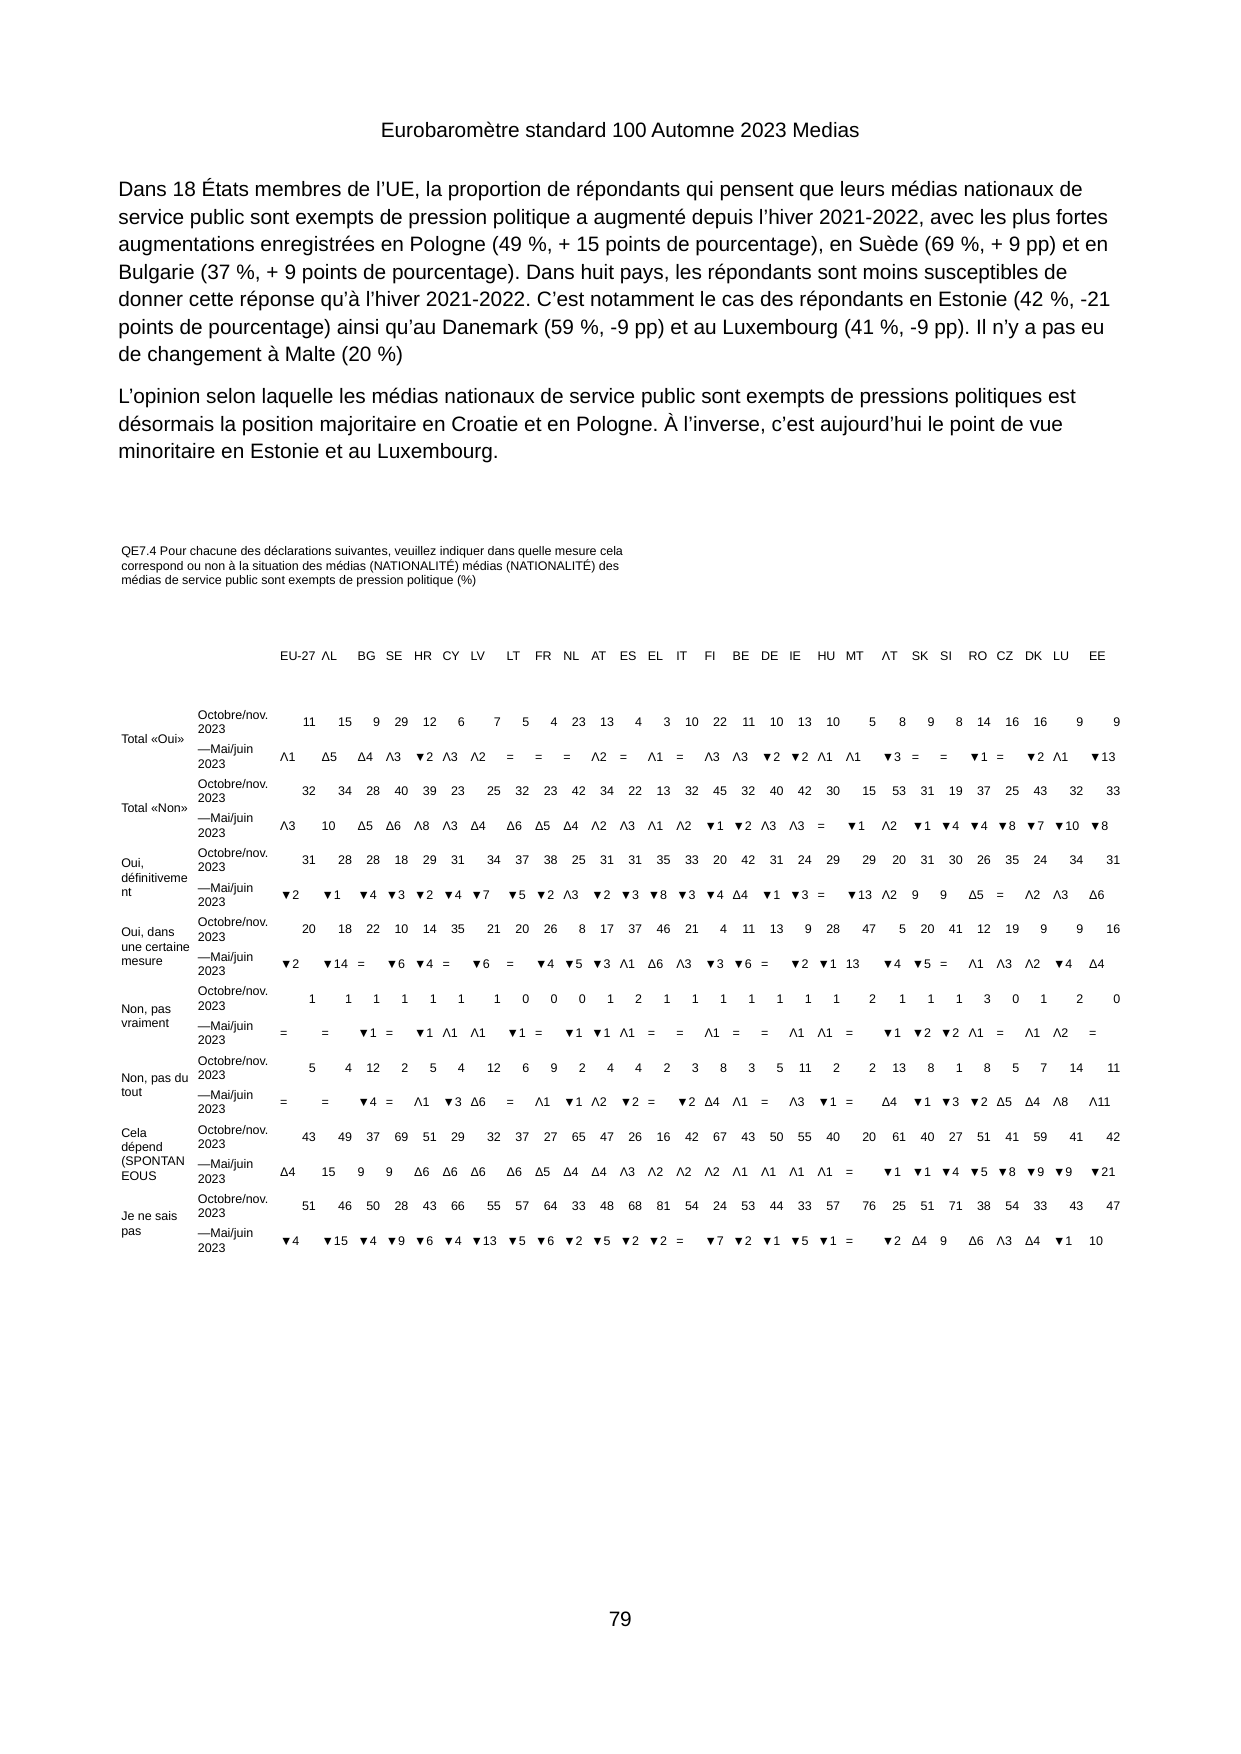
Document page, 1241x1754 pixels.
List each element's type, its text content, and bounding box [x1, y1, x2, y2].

table_cell [937, 672, 965, 704]
table_cell FI [701, 640, 729, 672]
table_cell LU [1050, 640, 1086, 672]
table_cell Octobre/nov. 2023 [195, 1050, 277, 1085]
table_cell 38 [532, 843, 560, 877]
table_cell [383, 672, 411, 704]
table_cell SI [937, 640, 965, 672]
table_cell ▼3 [673, 878, 701, 912]
table_cell = [937, 947, 965, 981]
table_cell 24 [1022, 843, 1050, 877]
table_cell ▼3 [383, 878, 411, 912]
table_cell 25 [560, 843, 588, 877]
table_cell ▼8 [994, 1154, 1022, 1189]
table_cell 31 [909, 774, 937, 808]
table_cell ▼8 [645, 878, 673, 912]
table_cell 8 [701, 1050, 729, 1085]
table_cell ▼4 [277, 1223, 318, 1258]
table_cell Λ3 [1050, 878, 1086, 912]
table_cell = [439, 947, 467, 981]
table_cell Δ4 [277, 1154, 318, 1189]
table_cell Λ1 [645, 739, 673, 774]
table_cell 16 [1086, 912, 1123, 947]
table_cell [909, 607, 937, 640]
table_cell Λ3 [560, 878, 588, 912]
table_cell ▼2 [617, 1223, 645, 1258]
table_cell 13 [758, 912, 786, 947]
table_cell 81 [645, 1189, 673, 1223]
table_cell ▼2 [645, 1223, 673, 1258]
table_cell 1 [277, 981, 318, 1016]
table_header [1022, 523, 1050, 607]
table_cell 1 [814, 981, 843, 1016]
table_cell 0 [1086, 981, 1123, 1016]
table_cell = [532, 739, 560, 774]
table_cell 1 [383, 981, 411, 1016]
table_cell Δ6 [1086, 878, 1123, 912]
table_cell = [277, 1085, 318, 1119]
table_cell [937, 607, 965, 640]
table_cell 31 [277, 843, 318, 877]
table_header [730, 523, 758, 607]
table_cell Λ11 [1086, 1085, 1123, 1119]
table_cell = [937, 739, 965, 774]
table_cell ▼3 [439, 1085, 467, 1119]
table_cell [758, 672, 786, 704]
table_cell 33 [1022, 1189, 1050, 1223]
table_cell ▼5 [504, 878, 532, 912]
table_cell ▼3 [701, 947, 729, 981]
table_cell Δ4 [1086, 947, 1123, 981]
table_cell ▼1 [814, 1223, 843, 1258]
table_cell 53 [730, 1189, 758, 1223]
table_cell [118, 607, 195, 640]
table_cell Λ1 [814, 1154, 843, 1189]
table_cell —Mai/juin 2023 [195, 739, 277, 774]
table_cell [468, 672, 503, 704]
table_cell = [843, 1016, 879, 1050]
table_cell 5 [994, 1050, 1022, 1085]
table_header [994, 523, 1022, 607]
table_cell ▼2 [1022, 739, 1050, 774]
table_cell 28 [319, 843, 354, 877]
table_cell ▼4 [532, 947, 560, 981]
table_cell [319, 672, 354, 704]
table_cell 65 [560, 1120, 588, 1154]
table_cell = [814, 878, 843, 912]
text L’opinion selon laquelle les médias nationaux de service public sont exempts de pressions politiques est désormais la position majoritaire en Croatie et en Pologne. À l’inverse, c’est aujourd’hui le point de vue minoritaire en Estonie et au Luxembourg. [118, 384, 1122, 463]
table_cell ▼2 [786, 947, 814, 981]
table_cell = [758, 947, 786, 981]
table_cell [645, 672, 673, 704]
table_cell 54 [994, 1189, 1022, 1223]
table_cell ▼7 [701, 1223, 729, 1258]
table_cell 5 [411, 1050, 439, 1085]
table_cell Non, pas du tout [118, 1050, 195, 1119]
table_cell 42 [730, 843, 758, 877]
table_cell [195, 607, 277, 640]
table_cell Λ3 [994, 947, 1022, 981]
table_cell 9 [355, 1154, 383, 1189]
table_cell Je ne sais pas [118, 1189, 195, 1258]
table_cell ▼2 [532, 878, 560, 912]
table_cell = [994, 878, 1022, 912]
table_cell —Mai/juin 2023 [195, 1154, 277, 1189]
table_cell Λ1 [411, 1085, 439, 1119]
table_cell Λ1 [617, 1016, 645, 1050]
table_cell Δ4 [468, 808, 503, 843]
table_cell [786, 672, 814, 704]
table_cell ▼2 [730, 1223, 758, 1258]
table_cell ▼2 [588, 878, 617, 912]
table_cell 30 [814, 774, 843, 808]
table_cell 33 [673, 843, 701, 877]
table_cell [468, 607, 503, 640]
table_cell ▼2 [411, 739, 439, 774]
table_cell 14 [965, 705, 993, 739]
table_cell 10 [814, 705, 843, 739]
table_cell 21 [468, 912, 503, 947]
table_cell Λ1 [532, 1085, 560, 1119]
table_cell ▼2 [560, 1223, 588, 1258]
table_cell ▼4 [1050, 947, 1086, 981]
table_cell [701, 672, 729, 704]
table_cell 11 [786, 1050, 814, 1085]
table_cell ▼7 [468, 878, 503, 912]
table_cell Δ6 [645, 947, 673, 981]
table_cell HR [411, 640, 439, 672]
table_cell [439, 607, 467, 640]
table_cell ▼4 [965, 808, 993, 843]
table_cell 28 [383, 1189, 411, 1223]
table_cell ▼1 [879, 1016, 909, 1050]
table_cell ▼9 [1050, 1154, 1086, 1189]
table_cell ▼21 [1086, 1154, 1123, 1189]
table_cell SK [909, 640, 937, 672]
table_cell 31 [617, 843, 645, 877]
table_cell Oui, dans une certaine mesure [118, 912, 195, 981]
table_cell 10 [319, 808, 354, 843]
table_cell = [673, 1223, 701, 1258]
table_cell ▼1 [814, 947, 843, 981]
table_cell 23 [560, 705, 588, 739]
table_cell 11 [730, 705, 758, 739]
table_cell ▼1 [701, 808, 729, 843]
table_cell ▼2 [879, 1223, 909, 1258]
table_cell Λ1 [965, 1016, 993, 1050]
table_cell Δ6 [411, 1154, 439, 1189]
table_cell [758, 607, 786, 640]
table_cell = [277, 1016, 318, 1050]
table_cell 9 [786, 912, 814, 947]
table_cell 18 [383, 843, 411, 877]
table_cell Δ6 [504, 808, 532, 843]
table_cell 31 [909, 843, 937, 877]
table_cell 23 [439, 774, 467, 808]
table_cell —Mai/juin 2023 [195, 1016, 277, 1050]
table_cell Octobre/nov. 2023 [195, 843, 277, 877]
table_cell Λ3 [701, 739, 729, 774]
table_cell Δ6 [965, 1223, 993, 1258]
table_cell ▼13 [468, 1223, 503, 1258]
table_cell 9 [909, 878, 937, 912]
table_cell 42 [560, 774, 588, 808]
table_cell Λ1 [468, 1016, 503, 1050]
table_cell 13 [843, 947, 879, 981]
table_cell 19 [994, 912, 1022, 947]
table_cell 34 [468, 843, 503, 877]
table_cell 32 [468, 1120, 503, 1154]
table_cell [814, 672, 843, 704]
table_cell 8 [909, 1050, 937, 1085]
table_cell 41 [1050, 1120, 1086, 1154]
table_cell 27 [532, 1120, 560, 1154]
table_cell Λ3 [786, 808, 814, 843]
table_cell 50 [758, 1120, 786, 1154]
table_cell 9 [1086, 705, 1123, 739]
table_cell 8 [560, 912, 588, 947]
table_cell Δ6 [468, 1085, 503, 1119]
table_cell EU-27 [277, 640, 318, 672]
table_cell Δ4 [879, 1085, 909, 1119]
table_cell 20 [909, 912, 937, 947]
table_cell 2 [843, 1050, 879, 1085]
table_cell 20 [277, 912, 318, 947]
table_cell = [994, 739, 1022, 774]
table_cell [118, 672, 195, 704]
table_cell FR [532, 640, 560, 672]
table_cell 26 [617, 1120, 645, 1154]
table_cell 25 [994, 774, 1022, 808]
table_cell 5 [504, 705, 532, 739]
table_cell MT [843, 640, 879, 672]
table_cell BG [355, 640, 383, 672]
table_cell [277, 672, 318, 704]
table_cell Δ4 [560, 1154, 588, 1189]
table_cell 5 [277, 1050, 318, 1085]
table_header [645, 523, 673, 607]
table_cell 1 [701, 981, 729, 1016]
table_cell 1 [439, 981, 467, 1016]
table_cell 43 [1022, 774, 1050, 808]
table_cell 0 [504, 981, 532, 1016]
table_cell 46 [645, 912, 673, 947]
table_cell 13 [645, 774, 673, 808]
table_cell [673, 607, 701, 640]
table_cell 1 [879, 981, 909, 1016]
table_cell 2 [645, 1050, 673, 1085]
table_cell 1 [730, 981, 758, 1016]
table_cell NL [560, 640, 588, 672]
table_cell 13 [879, 1050, 909, 1085]
table_cell 29 [843, 843, 879, 877]
table_cell ▼8 [994, 808, 1022, 843]
table_cell —Mai/juin 2023 [195, 947, 277, 981]
table_cell [588, 672, 617, 704]
table_cell [355, 607, 383, 640]
table_cell 4 [439, 1050, 467, 1085]
table_cell ▼4 [937, 1154, 965, 1189]
table_cell ▼1 [355, 1016, 383, 1050]
table_cell 1 [786, 981, 814, 1016]
table_cell Λ3 [786, 1085, 814, 1119]
table_cell Λ3 [617, 1154, 645, 1189]
table_cell Λ3 [439, 808, 467, 843]
table_cell 41 [994, 1120, 1022, 1154]
table_cell 34 [588, 774, 617, 808]
table_cell [277, 607, 318, 640]
table_cell [843, 672, 879, 704]
table_cell [909, 672, 937, 704]
table_cell 43 [1050, 1189, 1086, 1223]
table_cell 51 [909, 1189, 937, 1223]
table_cell [560, 672, 588, 704]
table_cell 43 [730, 1120, 758, 1154]
table_cell [1022, 672, 1050, 704]
table_cell Non, pas vraiment [118, 981, 195, 1050]
table_cell ▼1 [965, 739, 993, 774]
table_cell ▼4 [937, 808, 965, 843]
table_cell 26 [965, 843, 993, 877]
table_cell [1086, 672, 1123, 704]
table_cell —Mai/juin 2023 [195, 878, 277, 912]
table_cell 53 [879, 774, 909, 808]
table_header [758, 523, 786, 607]
table_cell [673, 672, 701, 704]
table_cell Λ3 [994, 1223, 1022, 1258]
table_cell 33 [560, 1189, 588, 1223]
table_cell Octobre/nov. 2023 [195, 1120, 277, 1154]
table_cell 12 [468, 1050, 503, 1085]
table_cell Δ5 [994, 1085, 1022, 1119]
table_cell ▼1 [843, 808, 879, 843]
table_cell 32 [277, 774, 318, 808]
table_cell 33 [786, 1189, 814, 1223]
table_cell 1 [758, 981, 786, 1016]
table_cell Total «Non» [118, 774, 195, 843]
table_cell 45 [701, 774, 729, 808]
table_cell Λ8 [1050, 1085, 1086, 1119]
table_cell 46 [319, 1189, 354, 1223]
table_cell —Mai/juin 2023 [195, 1085, 277, 1119]
table_cell = [843, 1085, 879, 1119]
table_cell Λ1 [730, 1085, 758, 1119]
table_cell 39 [411, 774, 439, 808]
table_cell ▼14 [319, 947, 354, 981]
table_cell [411, 672, 439, 704]
table_cell = [504, 1085, 532, 1119]
table_cell ▼1 [588, 1016, 617, 1050]
table_cell 9 [1050, 705, 1086, 739]
table_cell 37 [965, 774, 993, 808]
table_cell 2 [814, 1050, 843, 1085]
table_cell Λ2 [468, 739, 503, 774]
table_header [843, 523, 879, 607]
table_header [673, 523, 701, 607]
table_cell 22 [701, 705, 729, 739]
table_cell 0 [560, 981, 588, 1016]
table_cell —Mai/juin 2023 [195, 1223, 277, 1258]
table_cell ▼4 [355, 1223, 383, 1258]
table_cell ▼13 [1086, 739, 1123, 774]
table_cell Δ6 [439, 1154, 467, 1189]
table_cell Δ6 [383, 808, 411, 843]
table_cell = [730, 1016, 758, 1050]
table_cell 33 [1086, 774, 1123, 808]
table_cell = [383, 1016, 411, 1050]
table_cell [319, 607, 354, 640]
table_cell Λ2 [588, 808, 617, 843]
table_cell 14 [1050, 1050, 1086, 1085]
table_cell 4 [617, 705, 645, 739]
table_cell Δ5 [532, 808, 560, 843]
table_header [786, 523, 814, 607]
table_cell Δ4 [730, 878, 758, 912]
table_cell ▼4 [355, 878, 383, 912]
table_cell [588, 607, 617, 640]
table_cell [383, 607, 411, 640]
table_cell Octobre/nov. 2023 [195, 981, 277, 1016]
table_cell ▼5 [965, 1154, 993, 1189]
table_cell 57 [814, 1189, 843, 1223]
table_cell Λ3 [383, 739, 411, 774]
table_cell 57 [504, 1189, 532, 1223]
table_cell Octobre/nov. 2023 [195, 912, 277, 947]
table_cell Λ1 [277, 739, 318, 774]
table_header [909, 523, 937, 607]
table_cell 30 [937, 843, 965, 877]
table_cell CY [439, 640, 467, 672]
table_cell 11 [1086, 1050, 1123, 1085]
table_cell = [758, 1085, 786, 1119]
table_cell Λ3 [673, 947, 701, 981]
table_cell 9 [355, 705, 383, 739]
table_cell 18 [319, 912, 354, 947]
table_cell 35 [994, 843, 1022, 877]
table_cell 40 [383, 774, 411, 808]
table_cell Λ1 [965, 947, 993, 981]
table_cell LV [468, 640, 503, 672]
table_cell 1 [319, 981, 354, 1016]
table_cell 41 [937, 912, 965, 947]
table_cell = [843, 1223, 879, 1258]
table_cell Λ2 [645, 1154, 673, 1189]
table_cell Λ1 [617, 947, 645, 981]
table_cell Λ2 [879, 878, 909, 912]
table_header [1086, 523, 1123, 607]
table_cell Λ1 [786, 1016, 814, 1050]
table_cell ΛT [879, 640, 909, 672]
table_cell [504, 607, 532, 640]
table_cell Δ5 [319, 739, 354, 774]
table_cell ▼5 [588, 1223, 617, 1258]
table_cell ▼2 [277, 947, 318, 981]
table_cell Λ8 [411, 808, 439, 843]
table_cell Λ1 [814, 1016, 843, 1050]
table_cell 4 [532, 705, 560, 739]
table_cell 68 [617, 1189, 645, 1223]
table_header [701, 523, 729, 607]
table_cell 20 [879, 843, 909, 877]
table_cell ▼1 [879, 1154, 909, 1189]
table_cell 55 [468, 1189, 503, 1223]
table_cell = [319, 1016, 354, 1050]
table_cell 0 [994, 981, 1022, 1016]
table_cell [532, 607, 560, 640]
table_cell ▼4 [439, 878, 467, 912]
table_cell Δ5 [532, 1154, 560, 1189]
table_cell ▼1 [909, 1085, 937, 1119]
table_cell 28 [814, 912, 843, 947]
table_cell 2 [383, 1050, 411, 1085]
table_cell 4 [319, 1050, 354, 1085]
table_cell IE [786, 640, 814, 672]
table_cell = [673, 1016, 701, 1050]
table_cell [786, 607, 814, 640]
table_cell [994, 672, 1022, 704]
table_cell [645, 607, 673, 640]
table_cell 3 [730, 1050, 758, 1085]
table_cell ▼6 [383, 947, 411, 981]
table_cell 8 [879, 705, 909, 739]
table_cell ▼2 [277, 878, 318, 912]
table_cell [879, 607, 909, 640]
table_cell 13 [588, 705, 617, 739]
table_cell 31 [439, 843, 467, 877]
table_cell Λ1 [645, 808, 673, 843]
table_cell 10 [758, 705, 786, 739]
table_cell Λ3 [730, 739, 758, 774]
table_cell 23 [532, 774, 560, 808]
table_cell [994, 607, 1022, 640]
table_cell 20 [843, 1120, 879, 1154]
table_cell Λ1 [439, 1016, 467, 1050]
table_cell Cela dépend (SPONTANEOUS [118, 1120, 195, 1189]
table_cell = [319, 1085, 354, 1119]
table_cell = [1086, 1016, 1123, 1050]
table_cell 37 [504, 1120, 532, 1154]
table_cell 1 [909, 981, 937, 1016]
table_cell ΛL [319, 640, 354, 672]
table_cell ▼6 [411, 1223, 439, 1258]
table_cell 17 [588, 912, 617, 947]
table_cell [701, 607, 729, 640]
table_cell ▼15 [319, 1223, 354, 1258]
table_cell ▼1 [560, 1016, 588, 1050]
table_cell 9 [383, 1154, 411, 1189]
table_cell Λ1 [1050, 739, 1086, 774]
table_header [937, 523, 965, 607]
table_cell 59 [1022, 1120, 1050, 1154]
table_cell 28 [355, 843, 383, 877]
table_cell Δ6 [504, 1154, 532, 1189]
table_cell Δ4 [1022, 1085, 1050, 1119]
table_cell [195, 640, 277, 672]
table_cell 7 [468, 705, 503, 739]
table_cell Octobre/nov. 2023 [195, 1189, 277, 1223]
table_header [814, 523, 843, 607]
table_cell 24 [701, 1189, 729, 1223]
table_cell 61 [879, 1120, 909, 1154]
table_cell 2 [560, 1050, 588, 1085]
table_cell 1 [468, 981, 503, 1016]
table_cell 40 [758, 774, 786, 808]
table_cell ▼1 [758, 1223, 786, 1258]
table_cell ▼5 [504, 1223, 532, 1258]
table_cell ▼1 [909, 1154, 937, 1189]
table_cell [532, 672, 560, 704]
table_cell 10 [673, 705, 701, 739]
table_cell Λ1 [1022, 1016, 1050, 1050]
table_header [965, 523, 993, 607]
table_cell EE [1086, 640, 1123, 672]
table_cell 9 [1050, 912, 1086, 947]
table_cell 21 [673, 912, 701, 947]
table_cell Δ4 [588, 1154, 617, 1189]
table_cell Λ2 [588, 1085, 617, 1119]
table_cell [730, 672, 758, 704]
table_cell ▼8 [1086, 808, 1123, 843]
table_cell 50 [355, 1189, 383, 1223]
table_cell 34 [319, 774, 354, 808]
table_cell 24 [786, 843, 814, 877]
table_cell 69 [383, 1120, 411, 1154]
table_cell [411, 607, 439, 640]
table_cell = [504, 739, 532, 774]
table_cell SE [383, 640, 411, 672]
table_cell RO [965, 640, 993, 672]
table_cell 4 [588, 1050, 617, 1085]
table_cell ▼4 [439, 1223, 467, 1258]
table_cell ▼3 [617, 878, 645, 912]
table_cell 40 [909, 1120, 937, 1154]
table_cell 9 [937, 878, 965, 912]
table_cell 14 [411, 912, 439, 947]
table_cell ▼3 [937, 1085, 965, 1119]
table_cell 25 [879, 1189, 909, 1223]
table_cell ▼2 [617, 1085, 645, 1119]
table_cell Λ1 [758, 1154, 786, 1189]
table_cell ▼4 [411, 947, 439, 981]
table_cell 7 [1022, 1050, 1050, 1085]
table_cell Λ1 [701, 1016, 729, 1050]
table_cell [730, 607, 758, 640]
table_cell 64 [532, 1189, 560, 1223]
table_cell 9 [937, 1223, 965, 1258]
table_cell 51 [965, 1120, 993, 1154]
table_cell 55 [786, 1120, 814, 1154]
table_cell IT [673, 640, 701, 672]
table_cell 13 [786, 705, 814, 739]
table_cell 47 [1086, 1189, 1123, 1223]
table_cell = [645, 1016, 673, 1050]
table_cell 16 [994, 705, 1022, 739]
table_cell 10 [383, 912, 411, 947]
table_cell 42 [673, 1120, 701, 1154]
table_cell 32 [504, 774, 532, 808]
table_cell [965, 672, 993, 704]
table_cell Δ4 [355, 739, 383, 774]
table_cell BE [730, 640, 758, 672]
table_cell 66 [439, 1189, 467, 1223]
table_cell 34 [1050, 843, 1086, 877]
table_cell ▼1 [411, 1016, 439, 1050]
table_cell 32 [673, 774, 701, 808]
table_cell Δ4 [560, 808, 588, 843]
table_cell Octobre/nov. 2023 [195, 705, 277, 739]
table_cell Λ1 [814, 739, 843, 774]
table_cell 26 [532, 912, 560, 947]
table_cell ▼2 [758, 739, 786, 774]
table_cell 2 [617, 981, 645, 1016]
table_cell LT [504, 640, 532, 672]
table_cell 48 [588, 1189, 617, 1223]
table_cell Λ2 [701, 1154, 729, 1189]
table_cell Λ2 [588, 739, 617, 774]
table_cell 12 [965, 912, 993, 947]
table_header QE7.4 Pour chacune des déclarations suivantes, veuillez indiquer dans quelle mesure cela correspond ou non à la situation des médias (NATIONALITÉ) médias (NATIONALITÉ) des médias de service public sont exempts de pression politique (%) [118, 523, 645, 607]
table_cell ▼1 [504, 1016, 532, 1050]
table_cell 9 [532, 1050, 560, 1085]
table_cell Octobre/nov. 2023 [195, 774, 277, 808]
table_cell ▼2 [411, 878, 439, 912]
table_cell = [909, 739, 937, 774]
table_cell DE [758, 640, 786, 672]
table_cell Δ5 [355, 808, 383, 843]
table_cell ▼1 [560, 1085, 588, 1119]
table_cell = [355, 947, 383, 981]
table_cell [560, 607, 588, 640]
table_cell 20 [701, 843, 729, 877]
table_cell 1 [1022, 981, 1050, 1016]
table_cell 4 [617, 1050, 645, 1085]
table_cell ▼9 [383, 1223, 411, 1258]
table_cell [439, 672, 467, 704]
table_cell 2 [1050, 981, 1086, 1016]
table_cell ▼2 [730, 808, 758, 843]
table_cell = [383, 1085, 411, 1119]
table_cell ▼6 [468, 947, 503, 981]
table_cell 32 [730, 774, 758, 808]
table_cell Λ3 [617, 808, 645, 843]
table_cell CZ [994, 640, 1022, 672]
table_cell 9 [909, 705, 937, 739]
table_cell 5 [758, 1050, 786, 1085]
table_cell Λ1 [786, 1154, 814, 1189]
table_cell 29 [383, 705, 411, 739]
table_cell 12 [411, 705, 439, 739]
table_header [1050, 523, 1086, 607]
table_cell 9 [1022, 912, 1050, 947]
table_cell 37 [617, 912, 645, 947]
table_cell EL [645, 640, 673, 672]
table_cell [617, 607, 645, 640]
table_cell 20 [504, 912, 532, 947]
table_cell [617, 672, 645, 704]
table_cell ▼6 [532, 1223, 560, 1258]
table_cell [1050, 672, 1086, 704]
table_cell [965, 607, 993, 640]
table_cell Δ6 [468, 1154, 503, 1189]
text Dans 18 États membres de l’UE, la proportion de répondants qui pensent que leurs médias nationaux de service public sont exempts de pression politique a augmenté depuis l’hiver 2021-2022, avec les plus fortes augmentations enregistrées en Pologne (49 %, + 15 points de pourcentage), en Suède (69 %, + 9 pp) et en Bulgarie (37 %, + 9 points de pourcentage). Dans huit pays, les répondants sont moins susceptibles de donner cette réponse qu’à l’hiver 2021-2022. C’est notamment le cas des répondants en Estonie (42 %, -21 points de pourcentage) ainsi qu’au Danemark (59 %, -9 pp) et au Luxembourg (41 %, -9 pp). Il n’y a pas eu de changement à Malte (20 %) [118, 177, 1122, 366]
table_cell HU [814, 640, 843, 672]
table_cell ▼6 [730, 947, 758, 981]
table_cell Λ2 [879, 808, 909, 843]
table_cell Λ1 [730, 1154, 758, 1189]
table_cell Λ2 [1050, 1016, 1086, 1050]
table_cell 1 [937, 1050, 965, 1085]
table_cell = [532, 1016, 560, 1050]
table_cell [814, 607, 843, 640]
table_cell 4 [701, 912, 729, 947]
table_cell 15 [843, 774, 879, 808]
table_cell 16 [1022, 705, 1050, 739]
table_cell ▼1 [319, 878, 354, 912]
table_cell ▼5 [786, 1223, 814, 1258]
table_cell 43 [411, 1189, 439, 1223]
table_cell 49 [319, 1120, 354, 1154]
table_cell ▼4 [701, 878, 729, 912]
table_cell ▼2 [965, 1085, 993, 1119]
table_cell 51 [411, 1120, 439, 1154]
table_cell = [504, 947, 532, 981]
table_cell ▼7 [1022, 808, 1050, 843]
table_cell 11 [277, 705, 318, 739]
table_cell ▼13 [843, 878, 879, 912]
table_cell 47 [588, 1120, 617, 1154]
table_cell ▼1 [814, 1085, 843, 1119]
table_cell 1 [411, 981, 439, 1016]
table_cell Δ5 [965, 878, 993, 912]
table_cell [879, 672, 909, 704]
table_cell [195, 672, 277, 704]
table_cell 28 [355, 774, 383, 808]
table_cell [1022, 607, 1050, 640]
table_cell Λ3 [758, 808, 786, 843]
table_cell 3 [645, 705, 673, 739]
table_cell 1 [673, 981, 701, 1016]
table_cell 54 [673, 1189, 701, 1223]
table_cell 40 [814, 1120, 843, 1154]
table_cell ▼3 [588, 947, 617, 981]
table_cell 6 [439, 705, 467, 739]
table_cell 8 [965, 1050, 993, 1085]
table_cell Δ4 [1022, 1223, 1050, 1258]
table_cell 32 [1050, 774, 1086, 808]
table_cell DK [1022, 640, 1050, 672]
table_cell 19 [937, 774, 965, 808]
table_cell 5 [843, 705, 879, 739]
table_cell ▼4 [879, 947, 909, 981]
table_cell 35 [645, 843, 673, 877]
table_cell 42 [1086, 1120, 1123, 1154]
table_cell 6 [504, 1050, 532, 1085]
table_cell 8 [937, 705, 965, 739]
table_cell ▼3 [879, 739, 909, 774]
table_cell ▼1 [909, 808, 937, 843]
table_cell 31 [1086, 843, 1123, 877]
table_cell 67 [701, 1120, 729, 1154]
table_cell 47 [843, 912, 879, 947]
table_cell [504, 672, 532, 704]
table_cell = [617, 739, 645, 774]
table_cell ▼2 [909, 1016, 937, 1050]
table_cell —Mai/juin 2023 [195, 808, 277, 843]
table_cell 51 [277, 1189, 318, 1223]
table_cell [118, 640, 195, 672]
table_cell 3 [965, 981, 993, 1016]
table_cell = [645, 1085, 673, 1119]
table_cell ▼4 [355, 1085, 383, 1119]
table_cell Total «Oui» [118, 705, 195, 774]
table_cell 35 [439, 912, 467, 947]
table_cell = [814, 808, 843, 843]
table_cell ▼10 [1050, 808, 1086, 843]
table_cell 37 [355, 1120, 383, 1154]
table_cell 1 [645, 981, 673, 1016]
table_cell 1 [355, 981, 383, 1016]
table_cell Δ4 [701, 1085, 729, 1119]
table_cell 42 [786, 774, 814, 808]
table_cell 15 [319, 705, 354, 739]
table_cell = [994, 1016, 1022, 1050]
table_cell 2 [843, 981, 879, 1016]
table_cell ▼1 [758, 878, 786, 912]
table_cell [355, 672, 383, 704]
table_cell 76 [843, 1189, 879, 1223]
table_cell ES [617, 640, 645, 672]
table_cell 10 [1086, 1223, 1123, 1258]
table_cell 71 [937, 1189, 965, 1223]
table_cell ▼5 [909, 947, 937, 981]
table_cell = [758, 1016, 786, 1050]
table_cell Λ2 [1022, 878, 1050, 912]
table_cell 27 [937, 1120, 965, 1154]
table_cell 1 [588, 981, 617, 1016]
table_cell 3 [673, 1050, 701, 1085]
table_cell AT [588, 640, 617, 672]
table_cell Λ2 [1022, 947, 1050, 981]
table_cell [1086, 607, 1123, 640]
table_header [879, 523, 909, 607]
table_cell 25 [468, 774, 503, 808]
table_cell ▼9 [1022, 1154, 1050, 1189]
table_cell 38 [965, 1189, 993, 1223]
table_cell ▼2 [937, 1016, 965, 1050]
table_cell Λ3 [439, 739, 467, 774]
table_cell 29 [411, 843, 439, 877]
table_cell 22 [617, 774, 645, 808]
table_cell 37 [504, 843, 532, 877]
table_cell = [843, 1154, 879, 1189]
table_cell 15 [319, 1154, 354, 1189]
table_cell 31 [588, 843, 617, 877]
table_cell = [673, 739, 701, 774]
table_cell ▼2 [673, 1085, 701, 1119]
table_cell 44 [758, 1189, 786, 1223]
table_cell 11 [730, 912, 758, 947]
table_cell 22 [355, 912, 383, 947]
table_cell ▼5 [560, 947, 588, 981]
table_cell Λ2 [673, 808, 701, 843]
table_cell [843, 607, 879, 640]
table_cell 5 [879, 912, 909, 947]
table_cell Oui, définitivement [118, 843, 195, 912]
table_cell = [560, 739, 588, 774]
table_cell 29 [814, 843, 843, 877]
table_cell [1050, 607, 1086, 640]
table_cell 29 [439, 1120, 467, 1154]
table_cell ▼2 [786, 739, 814, 774]
table_cell 43 [277, 1120, 318, 1154]
table_cell 1 [937, 981, 965, 1016]
table_cell 31 [758, 843, 786, 877]
table_cell ▼1 [1050, 1223, 1086, 1258]
table_cell 16 [645, 1120, 673, 1154]
table_cell Λ2 [673, 1154, 701, 1189]
table_cell Λ1 [843, 739, 879, 774]
table_cell 12 [355, 1050, 383, 1085]
table_cell 0 [532, 981, 560, 1016]
table_cell ▼3 [786, 878, 814, 912]
table_cell Λ3 [277, 808, 318, 843]
table_cell Δ4 [909, 1223, 937, 1258]
